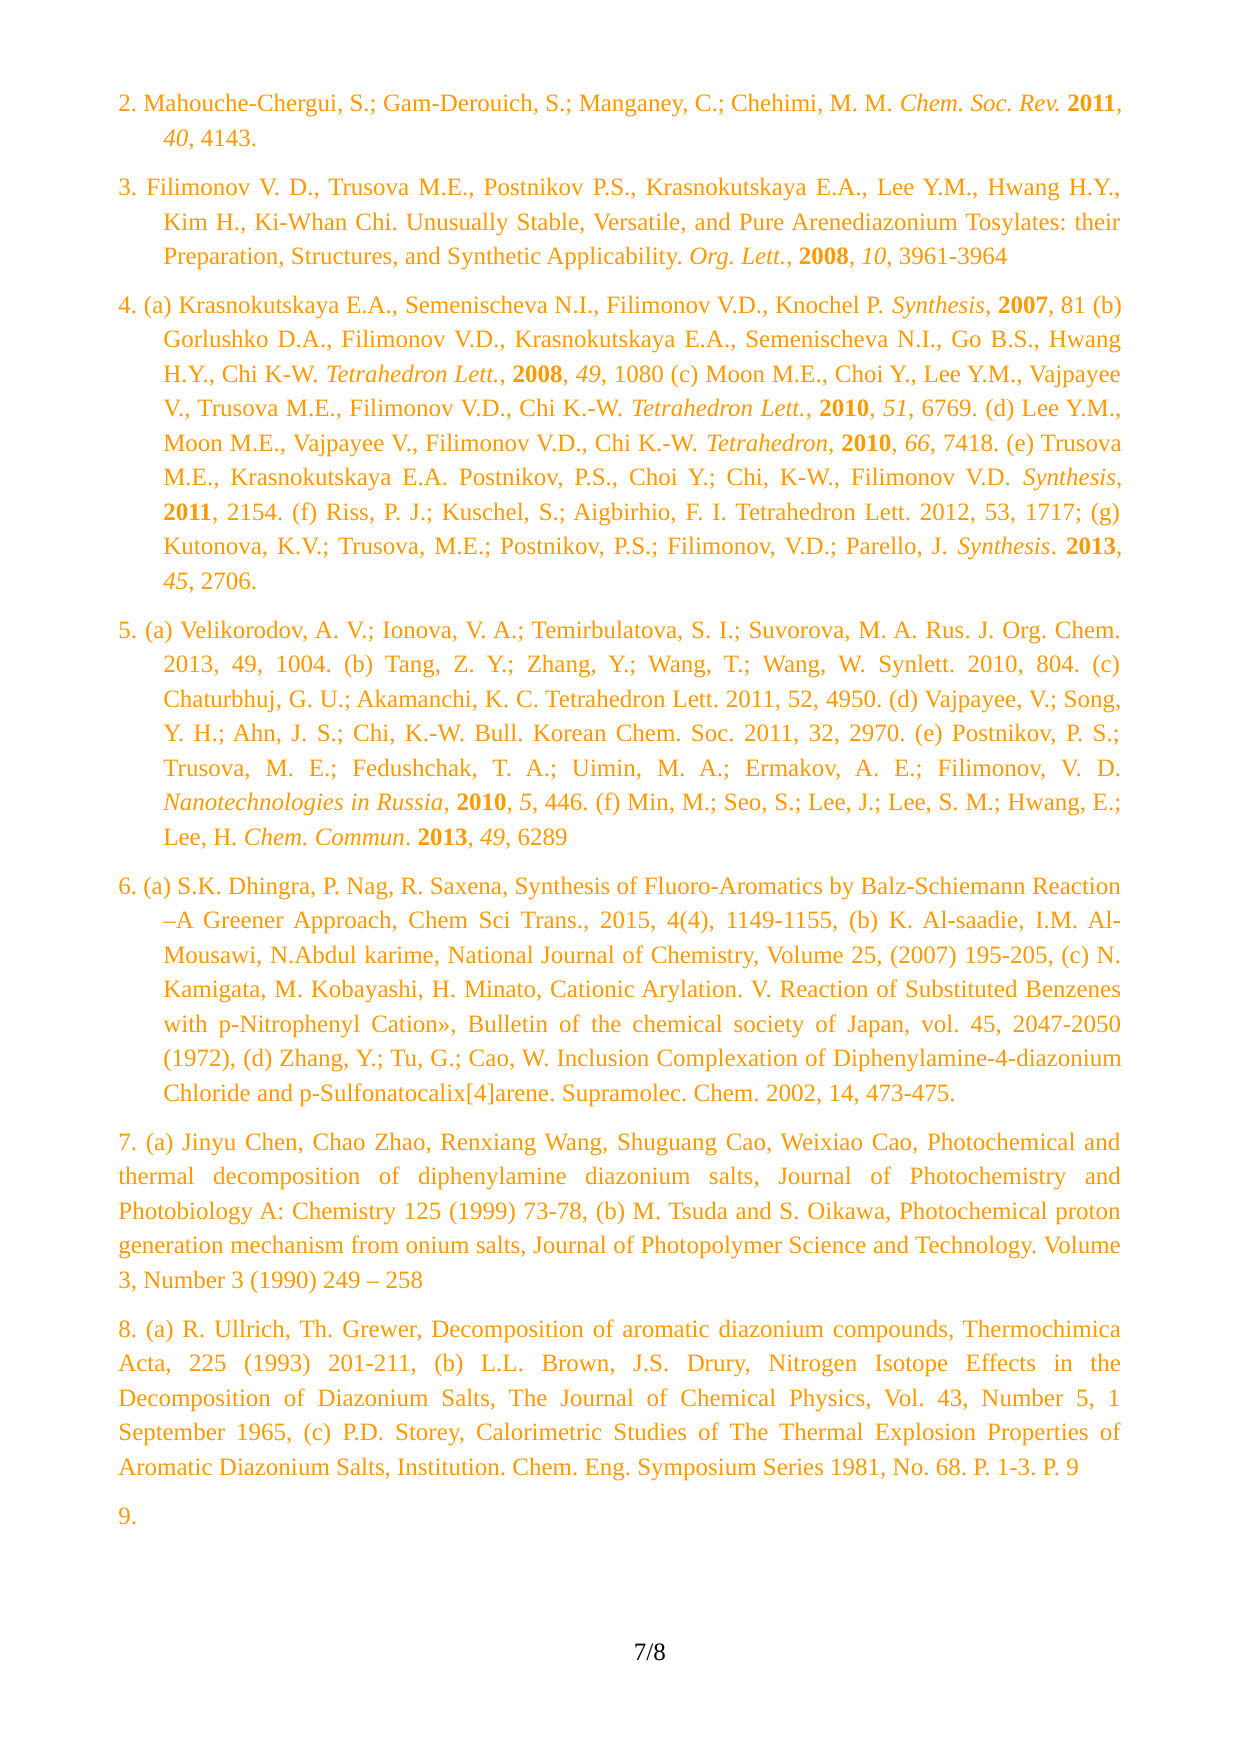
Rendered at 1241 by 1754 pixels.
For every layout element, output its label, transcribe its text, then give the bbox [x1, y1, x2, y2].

text 7. (a) Jinyu Chen, Chao Zhao, Renxiang Wang, Shuguang Cao, Weixiao Cao, Photochemical and thermal decomposition of diphenylamine diazonium salts, Journal of Photochemistry and Photobiology A: Chemistry 125 (1999) 73-78, (b) M. Tsuda and S. Oikawa, Photochemical proton generation mechanism from onium salts, Journal of Photopolymer Science and Technology. Volume 3, Number 3 (1990) 249 – 258 [118, 1127, 1122, 1293]
list 5. (a) Velikorodov, A. V.; Ionova, V. A.; Temirbulatova, S. I.; Suvorova, M. A. Rus. J. Org. Chem. 2013, 49, 1004. (b) Tang, Z. Y.; Zhang, Y.; Wang, T.; Wang, W. Synlett. 2010, 804. (c) Chaturbhuj, G. U.; Akamanchi, K. C. Tetrahedron Lett. 2011, 52, 4950. (d) Vajpayee, V.; Song, Y. H.; Ahn, J. S.; Chi, K.-W. Bull. Korean Chem. Soc. 2011, 32, 2970. (e) Postnikov, P. S.; Trusova, M. E.; Fedushchak, T. A.; Uimin, M. A.; Ermakov, A. E.; Filimonov, V. D. Nanotechnologies in Russia, 2010, 5, 446. (f) Min, M.; Seo, S.; Lee, J.; Lee, S. M.; Hwang, E.; Lee, H. Chem. Commun. 2013, 49, 6289 [118, 615, 1122, 851]
text 8. (a) R. Ullrich, Th. Grewer, Decomposition of aromatic diazonium compounds, Thermochimica Acta, 225 (1993) 201-211, (b) L.L. Brown, J.S. Drury, Nitrogen Isotope Effects in the Decomposition of Diazonium Salts, The Journal of Chemical Physics, Vol. 43, Number 5, 1 September 1965, (c) P.D. Storey, Calorimetric Studies of The Thermal Explosion Properties of Aromatic Diazonium Salts, Institution. Chem. Eng. Symposium Series 1981, No. 68. P. 1-3. P. 9 [118, 1314, 1122, 1481]
list 4. (a) Krasnokutskaya E.A., Semenischeva N.I., Filimonov V.D., Knochel P. Synthesis, 2007, 81 (b) Gorlushko D.A., Filimonov V.D., Krasnokutskaya E.A., Semenischeva N.I., Go B.S., Hwang H.Y., Chi K-W. Tetrahedron Lett., 2008, 49, 1080 (c) Moon M.E., Choi Y., Lee Y.M., Vajpayee V., Trusova M.E., Filimonov V.D., Chi K.-W. Tetrahedron Lett., 2010, 51, 6769. (d) Lee Y.M., Moon M.E., Vajpayee V., Filimonov V.D., Chi K.-W. Tetrahedron, 2010, 66, 7418. (e) Trusova M.E., Krasnokutskaya E.A. Postnikov, P.S., Choi Y.; Chi, K-W., Filimonov V.D. Synthesis, 2011, 2154. (f) Riss, P. J.; Kuschel, S.; Aigbirhio, F. I. Tetrahedron Lett. 2012, 53, 1717; (g) Kutonova, K.V.; Trusova, M.E.; Postnikov, P.S.; Filimonov, V.D.; Parello, J. Synthesis. 2013, 45, 2706. [118, 290, 1122, 595]
list 3. Filimonov V. D., Trusova M.E., Postnikov P.S., Krasnokutskaya E.A., Lee Y.M., Hwang H.Y., Kim H., Ki-Whan Chi. Unusually Stable, Versatile, and Pure Arenediazonium Tosylates: their Preparation, Structures, and Synthetic Applicability. Org. Lett., 2008, 10, 3961-3964 [118, 172, 1122, 270]
list 6. (a) S.K. Dhingra, P. Nag, R. Saxena, Synthesis of Fluoro-Aromatics by Balz-Schiemann Reaction –A Greener Approach, Chem Sci Trans., 2015, 4(4), 1149-1155, (b) K. Al-saadie, I.M. Al-Mousawi, N.Abdul karime, National Journal of Chemistry, Volume 25, (2007) 195-205, (c) N. Kamigata, M. Kobayashi, H. Minato, Cationic Arylation. V. Reaction of Substituted Benzenes with p-Nitrophenyl Cation», Bulletin of the chemical society of Japan, vol. 45, 2047-2050 (1972), (d) Zhang, Y.; Tu, G.; Cao, W. Inclusion Complexation of Diphenylamine-4-diazonium Chloride and p-Sulfonatocalix[4]arene. Supramolec. Chem. 2002, 14, 473-475. [118, 871, 1122, 1107]
text 9. [118, 1501, 1122, 1529]
list 2. Mahouche-Chergui, S.; Gam-Derouich, S.; Manganey, C.; Chehimi, M. M. Chem. Soc. Rev. 2011, 40, 4143. [118, 88, 1122, 152]
